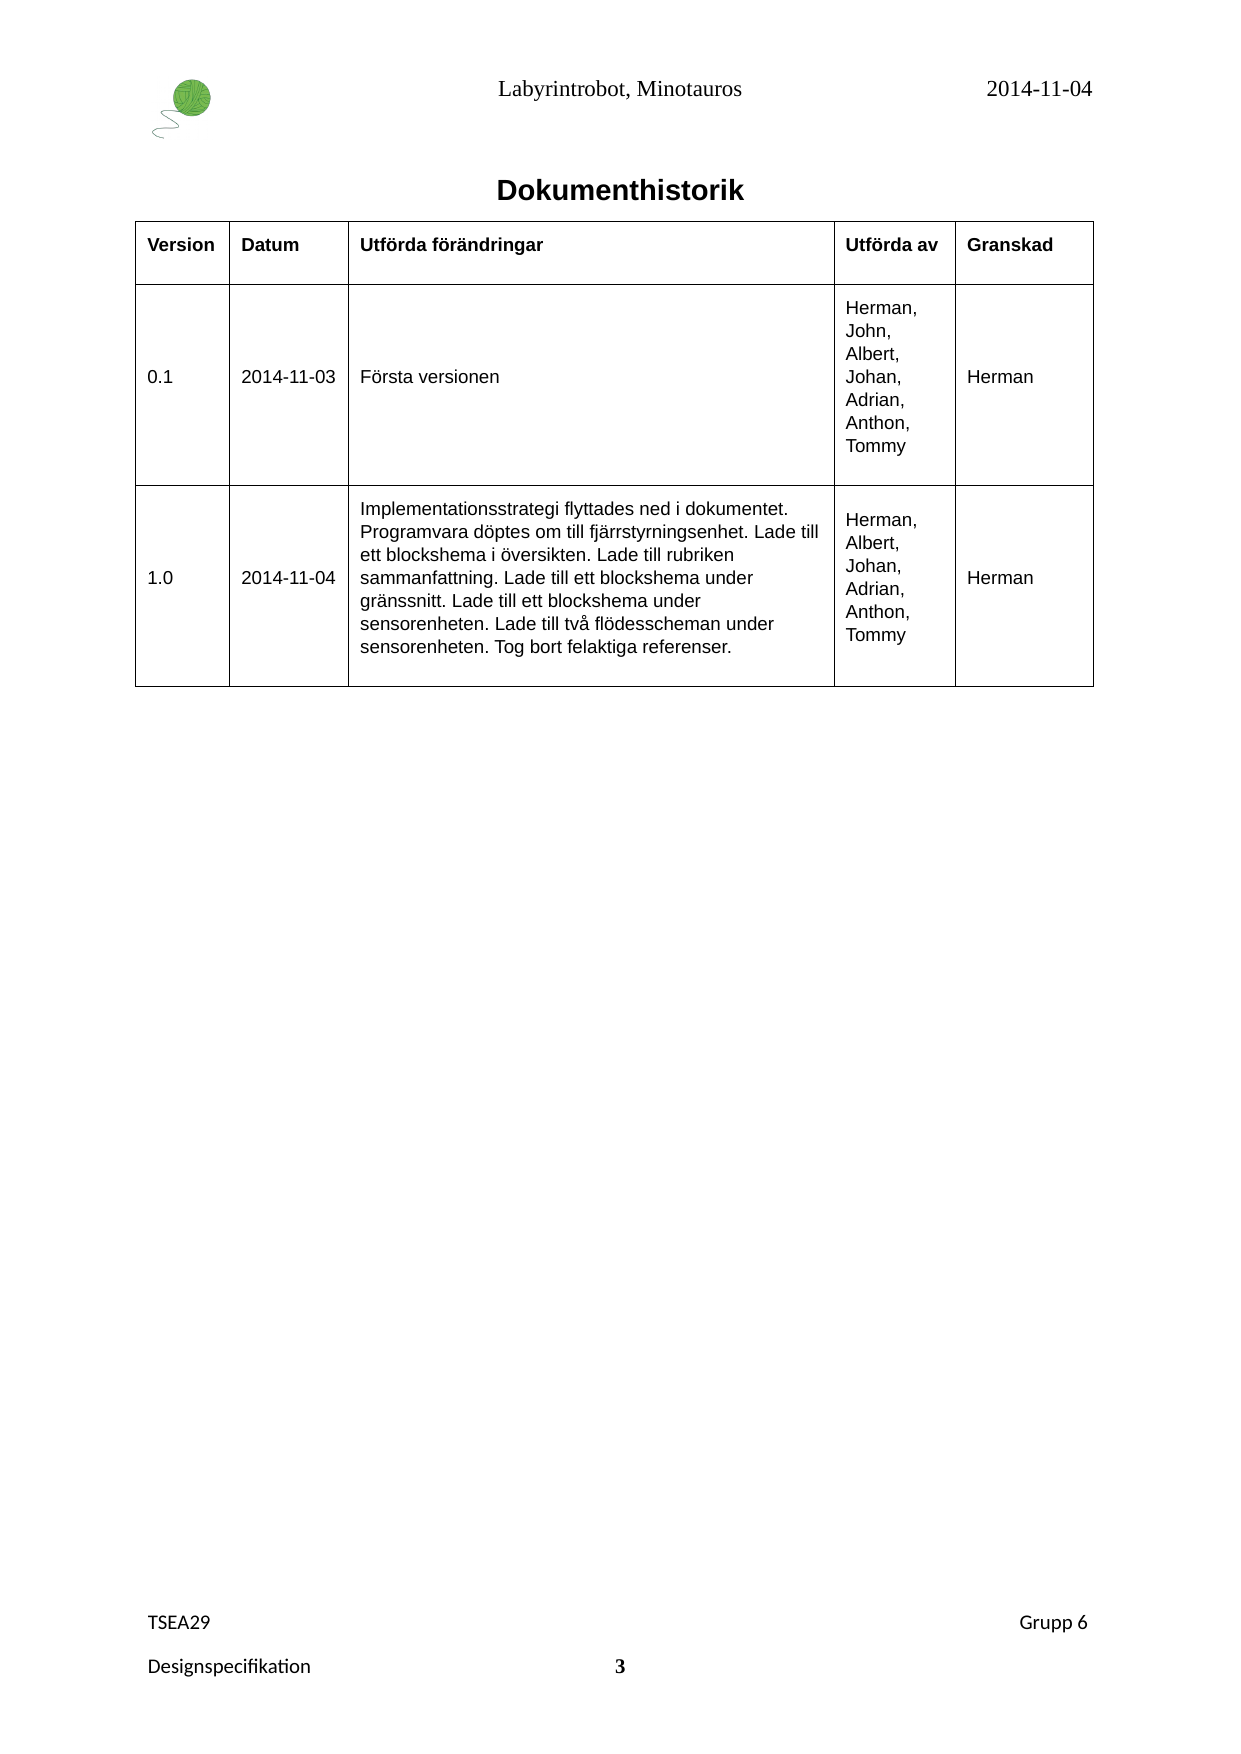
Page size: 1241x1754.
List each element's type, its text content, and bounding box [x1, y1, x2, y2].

table_header Utförda av [835, 222, 955, 284]
table_cell Implementationsstrategi flyttades ned i dokumentet. Programvara döptes om till fjärrstyrningsenhet. Lade till ett blockshema i översikten. Lade till rubriken sammanfattning. Lade till ett blockshema under gränssnitt. Lade till ett blockshema under sensorenheten. Lade till två flödesscheman under sensorenheten. Tog bort felaktiga referenser. [349, 486, 834, 686]
table_cell 1.0 [136, 486, 229, 686]
table_header Granskad [956, 222, 1093, 284]
text Dokumenthistorik [148, 173, 1093, 206]
table_cell Första versionen [349, 285, 834, 485]
picture [150, 76, 214, 141]
table_cell 0.1 [136, 285, 229, 485]
table_header Datum [230, 222, 348, 284]
table_cell Herman, John, Albert, Johan, Adrian, Anthon, Tommy [835, 285, 955, 485]
table_cell Herman, Albert, Johan, Adrian, Anthon, Tommy [835, 486, 955, 686]
table_header Utförda förändringar [349, 222, 834, 284]
table_cell Herman [956, 486, 1093, 686]
table_header Version [136, 222, 229, 284]
table_cell Herman [956, 285, 1093, 485]
table_cell 2014-11-04 [230, 486, 348, 686]
table_cell 2014-11-03 [230, 285, 348, 485]
